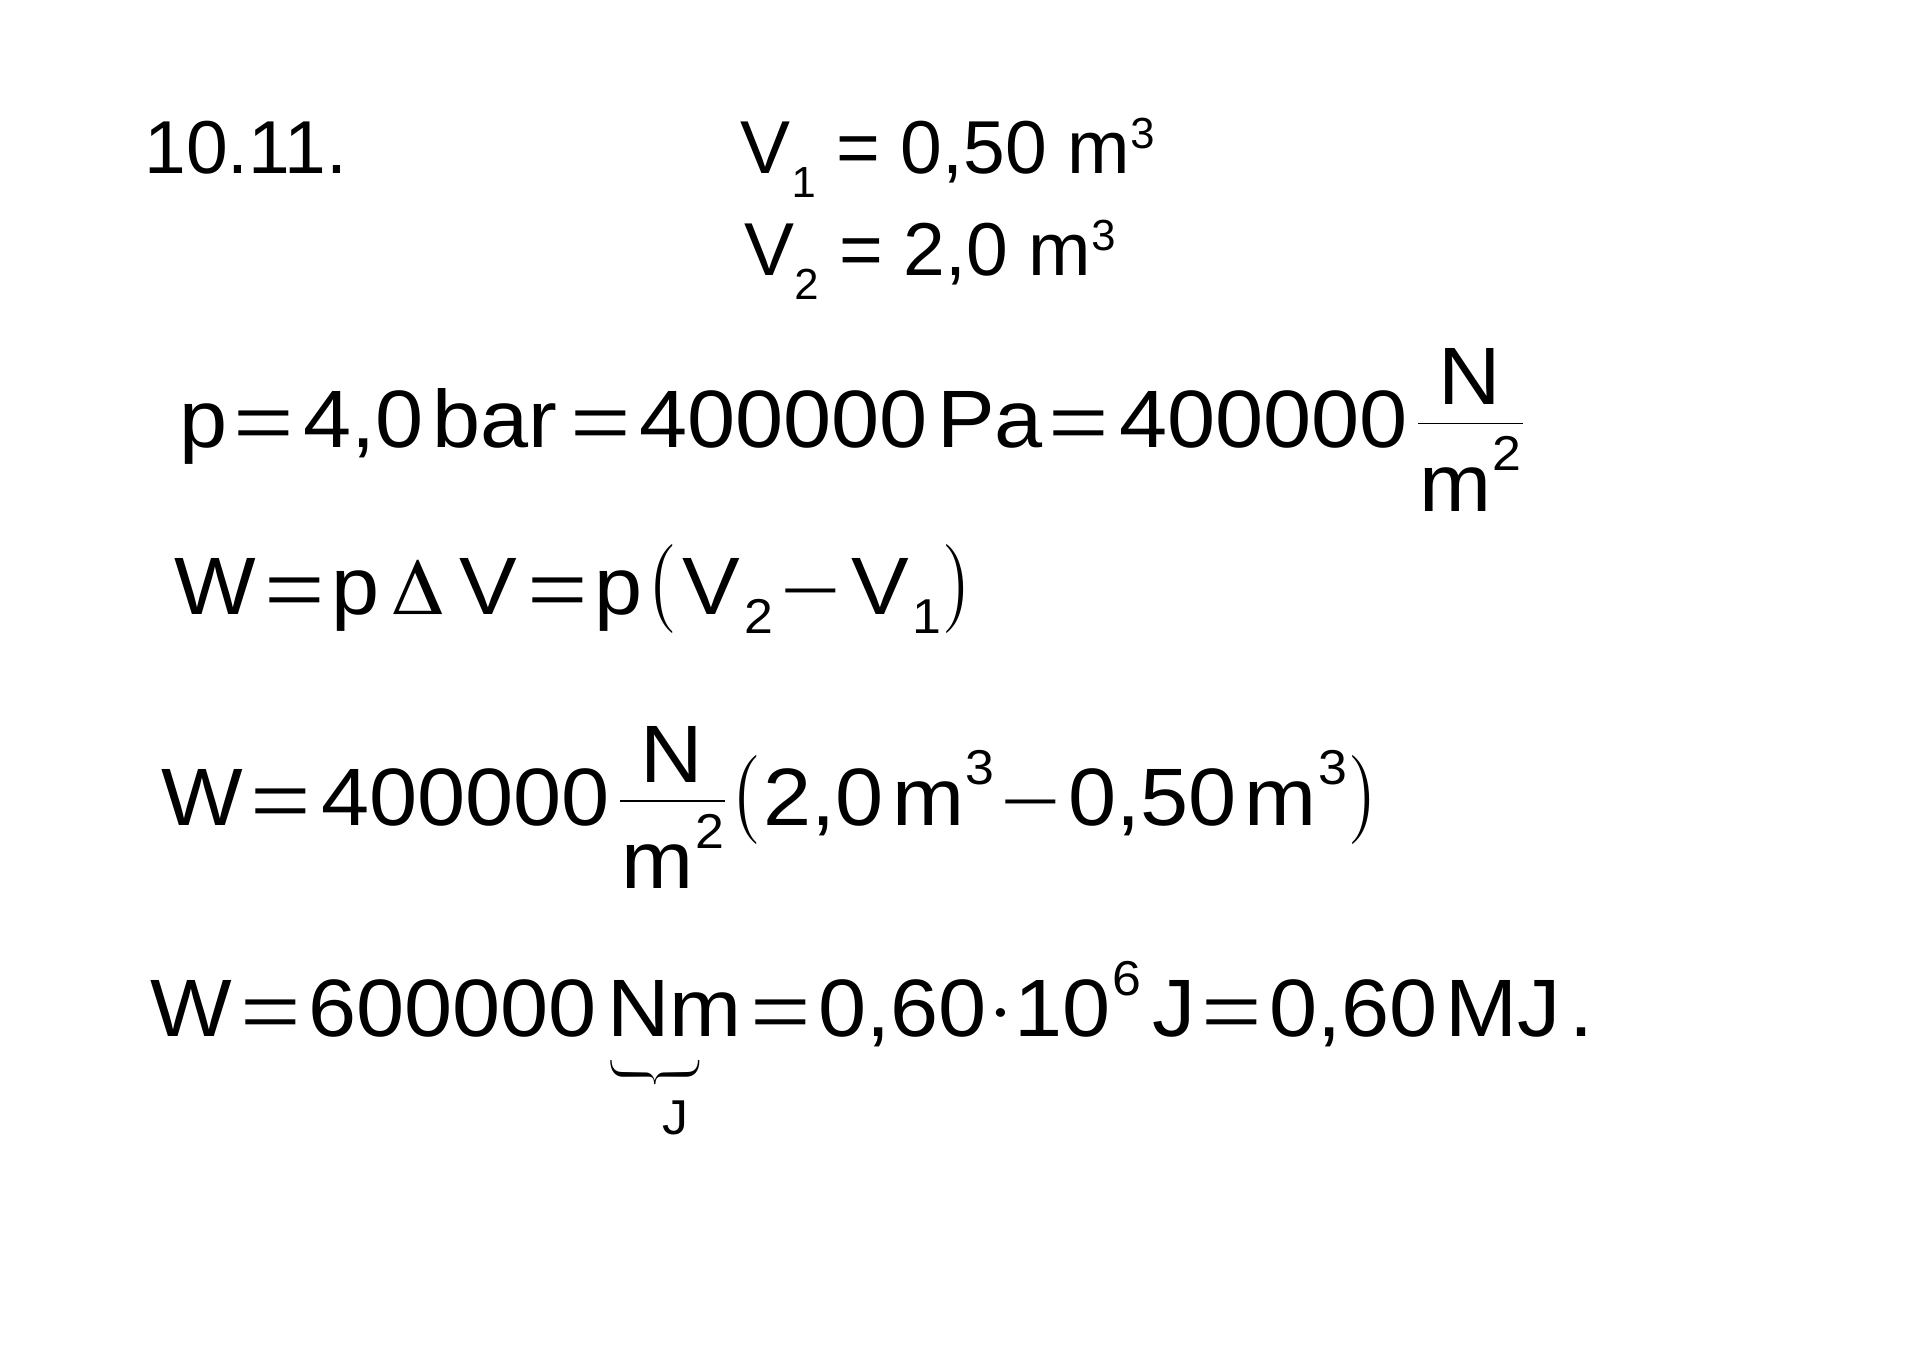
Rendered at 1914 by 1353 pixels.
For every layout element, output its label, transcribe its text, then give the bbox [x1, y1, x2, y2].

text_box 10.11. V1 = 0,50 m3 V2 = 2,0 m3 [129, 97, 1340, 426]
chart [171, 330, 1531, 529]
chart [163, 539, 978, 644]
chart [139, 951, 1601, 1145]
chart [150, 708, 1384, 906]
